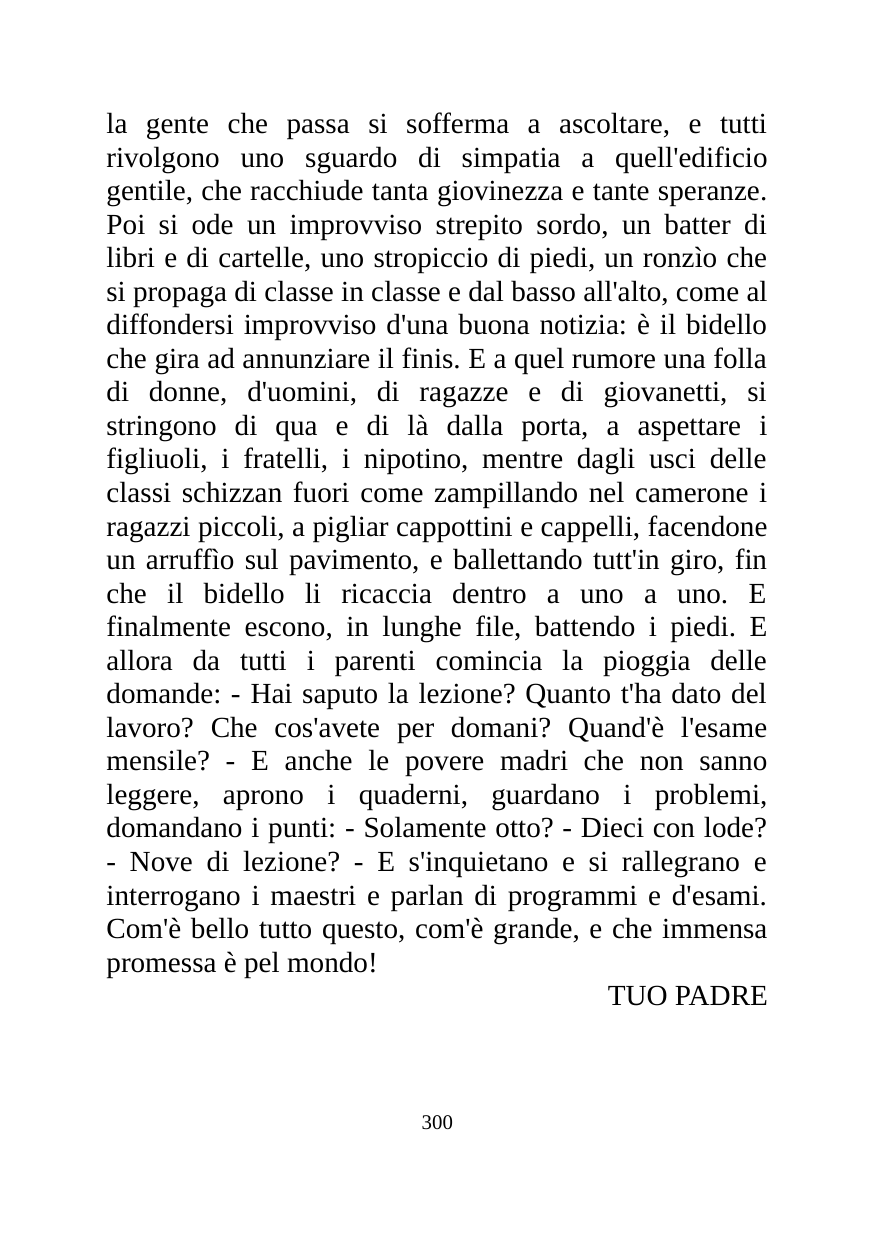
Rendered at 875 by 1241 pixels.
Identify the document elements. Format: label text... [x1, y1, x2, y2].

text la gente che passa si sofferma a ascoltare, e tutti rivolgono uno sguardo di simpatia a quell'edificio gentile, che racchiude tanta giovinezza e tante speranze. Poi si ode un improvviso strepito sordo, un batter di libri e di cartelle, uno stropiccio di piedi, un ronzìo che si propaga di classe in classe e dal basso all'alto, come al diffondersi improvviso d'una buona notizia: è il bidello che gira ad annunziare il finis. E a quel rumore una folla di donne, d'uomini, di ragazze e di giovanetti, si stringono di qua e di là dalla porta, a aspettare i figliuoli, i fratelli, i nipotino, mentre dagli usci delle classi schizzan fuori come zampillando nel camerone i ragazzi piccoli, a pigliar cappottini e cappelli, facendone un arruffìo sul pavimento, e ballettando tutt'in giro, fin che il bidello li ricaccia dentro a uno a uno. E finalmente escono, in lunghe file, battendo i piedi. E allora da tutti i parenti comincia la pioggia delle domande: - Hai saputo la lezione? Quanto t'ha dato del lavoro? Che cos'avete per domani? Quand'è l'esame mensile? - E anche le povere madri che non sanno leggere, aprono i quaderni, guardano i problemi, domandano i punti: - Solamente otto? - Dieci con lode? - Nove di lezione? - E s'inquietano e si rallegrano e interrogano i maestri e parlan di programmi e d'esami. Com'è bello tutto questo, com'è grande, e che immensa promessa è pel mondo! [106, 106, 768, 978]
text TUO PADRE [106, 978, 768, 1012]
